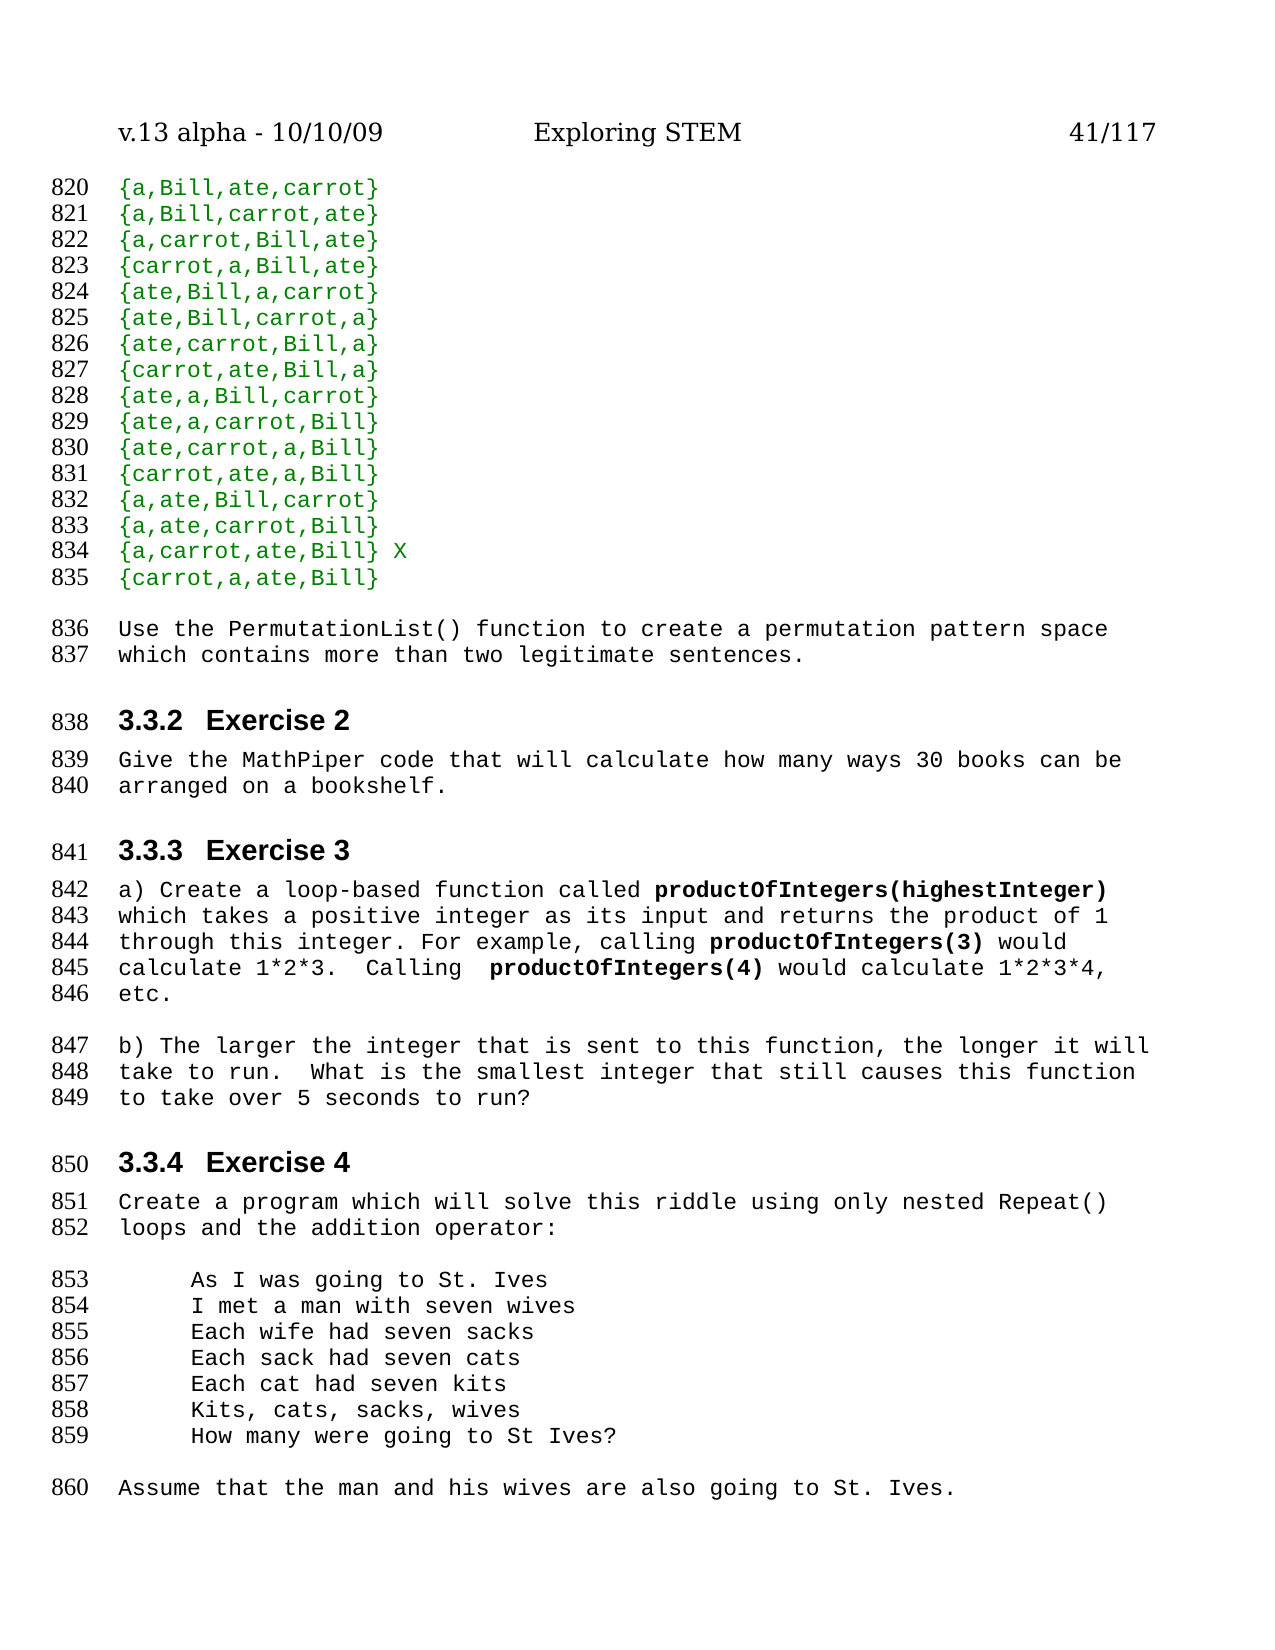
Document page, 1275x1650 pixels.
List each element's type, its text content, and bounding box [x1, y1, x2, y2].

text Use the PermutationList() function to create a permutation pattern space which contains more than two legitimate sentences. [118, 618, 1157, 669]
text How many were going to St Ives? [191, 1424, 1157, 1450]
text {a,ate,Bill,carrot} [118, 488, 1157, 514]
text {a,carrot,Bill,ate} [118, 229, 1157, 254]
text As I was going to St. Ives [191, 1268, 1157, 1294]
text Kits, cats, sacks, wives [191, 1398, 1157, 1424]
subtitle Exercise 3 [118, 833, 1157, 867]
text {ate,a,carrot,Bill} [118, 410, 1157, 436]
text I met a man with seven wives [191, 1294, 1157, 1320]
text a) Create a loop-based function called productOfIntegers(highestInteger) which takes a positive integer as its input and returns the product of 1 through this integer. For example, calling productOfIntegers(3) would calculate 1*2*3. Calling productOfIntegers(4) would calculate 1*2*3*4, etc. [118, 878, 1157, 1008]
text {ate,Bill,a,carrot} [118, 281, 1157, 306]
text {ate,a,Bill,carrot} [118, 384, 1157, 410]
text {ate,carrot,Bill,a} [118, 332, 1157, 358]
text b) The larger the integer that is sent to this function, the longer it will take to run. What is the smallest integer that still causes this function to take over 5 seconds to run? [118, 1034, 1157, 1112]
text {carrot,a,ate,Bill} [118, 566, 1157, 592]
text Assume that the man and his wives are also going to St. Ives. [118, 1476, 1157, 1502]
text Give the MathPiper code that will calculate how many ways 30 books can be arranged on a bookshelf. [118, 748, 1157, 800]
subtitle Exercise 2 [118, 703, 1157, 736]
text Each cat had seven kits [191, 1372, 1157, 1398]
text {carrot,ate,Bill,a} [118, 358, 1157, 384]
text Create a program which will solve this riddle using only nested Repeat() loops and the addition operator: [118, 1191, 1157, 1242]
text {a,ate,carrot,Bill} [118, 514, 1157, 540]
text {a,Bill,carrot,ate} [118, 203, 1157, 229]
text {a,Bill,ate,carrot} [118, 177, 1157, 203]
text {carrot,a,Bill,ate} [118, 254, 1157, 281]
text {ate,Bill,carrot,a} [118, 306, 1157, 332]
text {a,carrot,ate,Bill} X [118, 540, 1157, 566]
text Each sack had seven cats [191, 1346, 1157, 1372]
text Each wife had seven sacks [191, 1320, 1157, 1346]
subtitle Exercise 4 [118, 1145, 1157, 1178]
text {ate,carrot,a,Bill} [118, 436, 1157, 462]
text {carrot,ate,a,Bill} [118, 462, 1157, 488]
